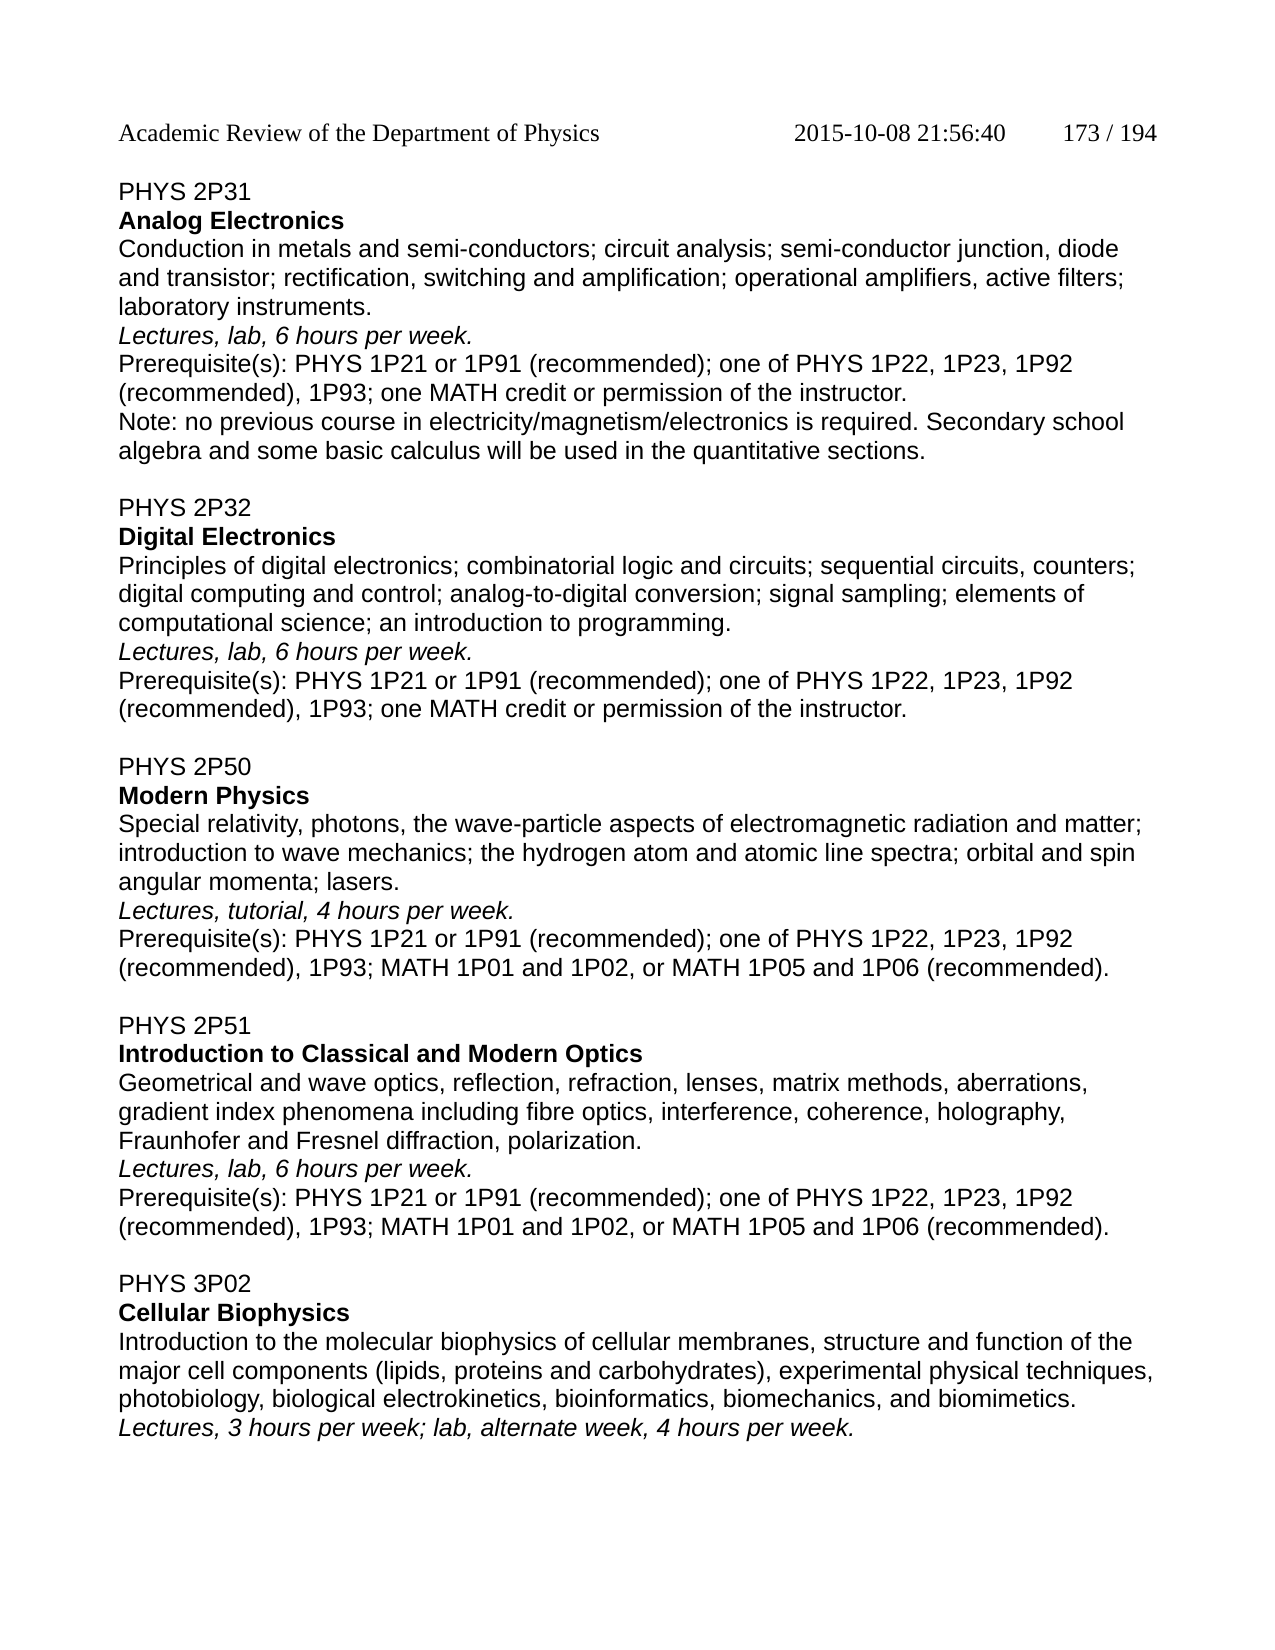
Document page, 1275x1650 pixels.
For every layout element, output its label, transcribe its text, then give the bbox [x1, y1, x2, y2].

text PHYS 2P31 Analog Electronics Conduction in metals and semi-conductors; circuit analysis; semi-conductor junction, diode and transistor; rectification, switching and amplification; operational amplifiers, active filters; laboratory instruments. Lectures, lab, 6 hours per week. Prerequisite(s): PHYS 1P21 or 1P91 (recommended); one of PHYS 1P22, 1P23, 1P92 (recommended), 1P93; one MATH credit or permission of the instructor. Note: no previous course in electricity/magnetism/electronics is required. Secondary school algebra and some basic calculus will be used in the quantitative sections. PHYS 2P32 Digital Electronics Principles of digital electronics; combinatorial logic and circuits; sequential circuits, counters; digital computing and control; analog-to-digital conversion; signal sampling; elements of computational science; an introduction to programming. Lectures, lab, 6 hours per week. Prerequisite(s): PHYS 1P21 or 1P91 (recommended); one of PHYS 1P22, 1P23, 1P92 (recommended), 1P93; one MATH credit or permission of the instructor. PHYS 2P50 Modern Physics Special relativity, photons, the wave-particle aspects of electromagnetic radiation and matter; introduction to wave mechanics; the hydrogen atom and atomic line spectra; orbital and spin angular momenta; lasers. Lectures, tutorial, 4 hours per week. Prerequisite(s): PHYS 1P21 or 1P91 (recommended); one of PHYS 1P22, 1P23, 1P92 (recommended), 1P93; MATH 1P01 and 1P02, or MATH 1P05 and 1P06 (recommended). PHYS 2P51 Introduction to Classical and Modern Optics Geometrical and wave optics, reflection, refraction, lenses, matrix methods, aberrations, gradient index phenomena including fibre optics, interference, coherence, holography, Fraunhofer and Fresnel diffraction, polarization. Lectures, lab, 6 hours per week. Prerequisite(s): PHYS 1P21 or 1P91 (recommended); one of PHYS 1P22, 1P23, 1P92 (recommended), 1P93; MATH 1P01 and 1P02, or MATH 1P05 and 1P06 (recommended). PHYS 3P02 Cellular Biophysics Introduction to the molecular biophysics of cellular membranes, structure and function of the major cell components (lipids, proteins and carbohydrates), experimental physical techniques, photobiology, biological electrokinetics, bioinformatics, biomechanics, and biomimetics. Lectures, 3 hours per week; lab, alternate week, 4 hours per week. [118, 177, 1157, 1442]
